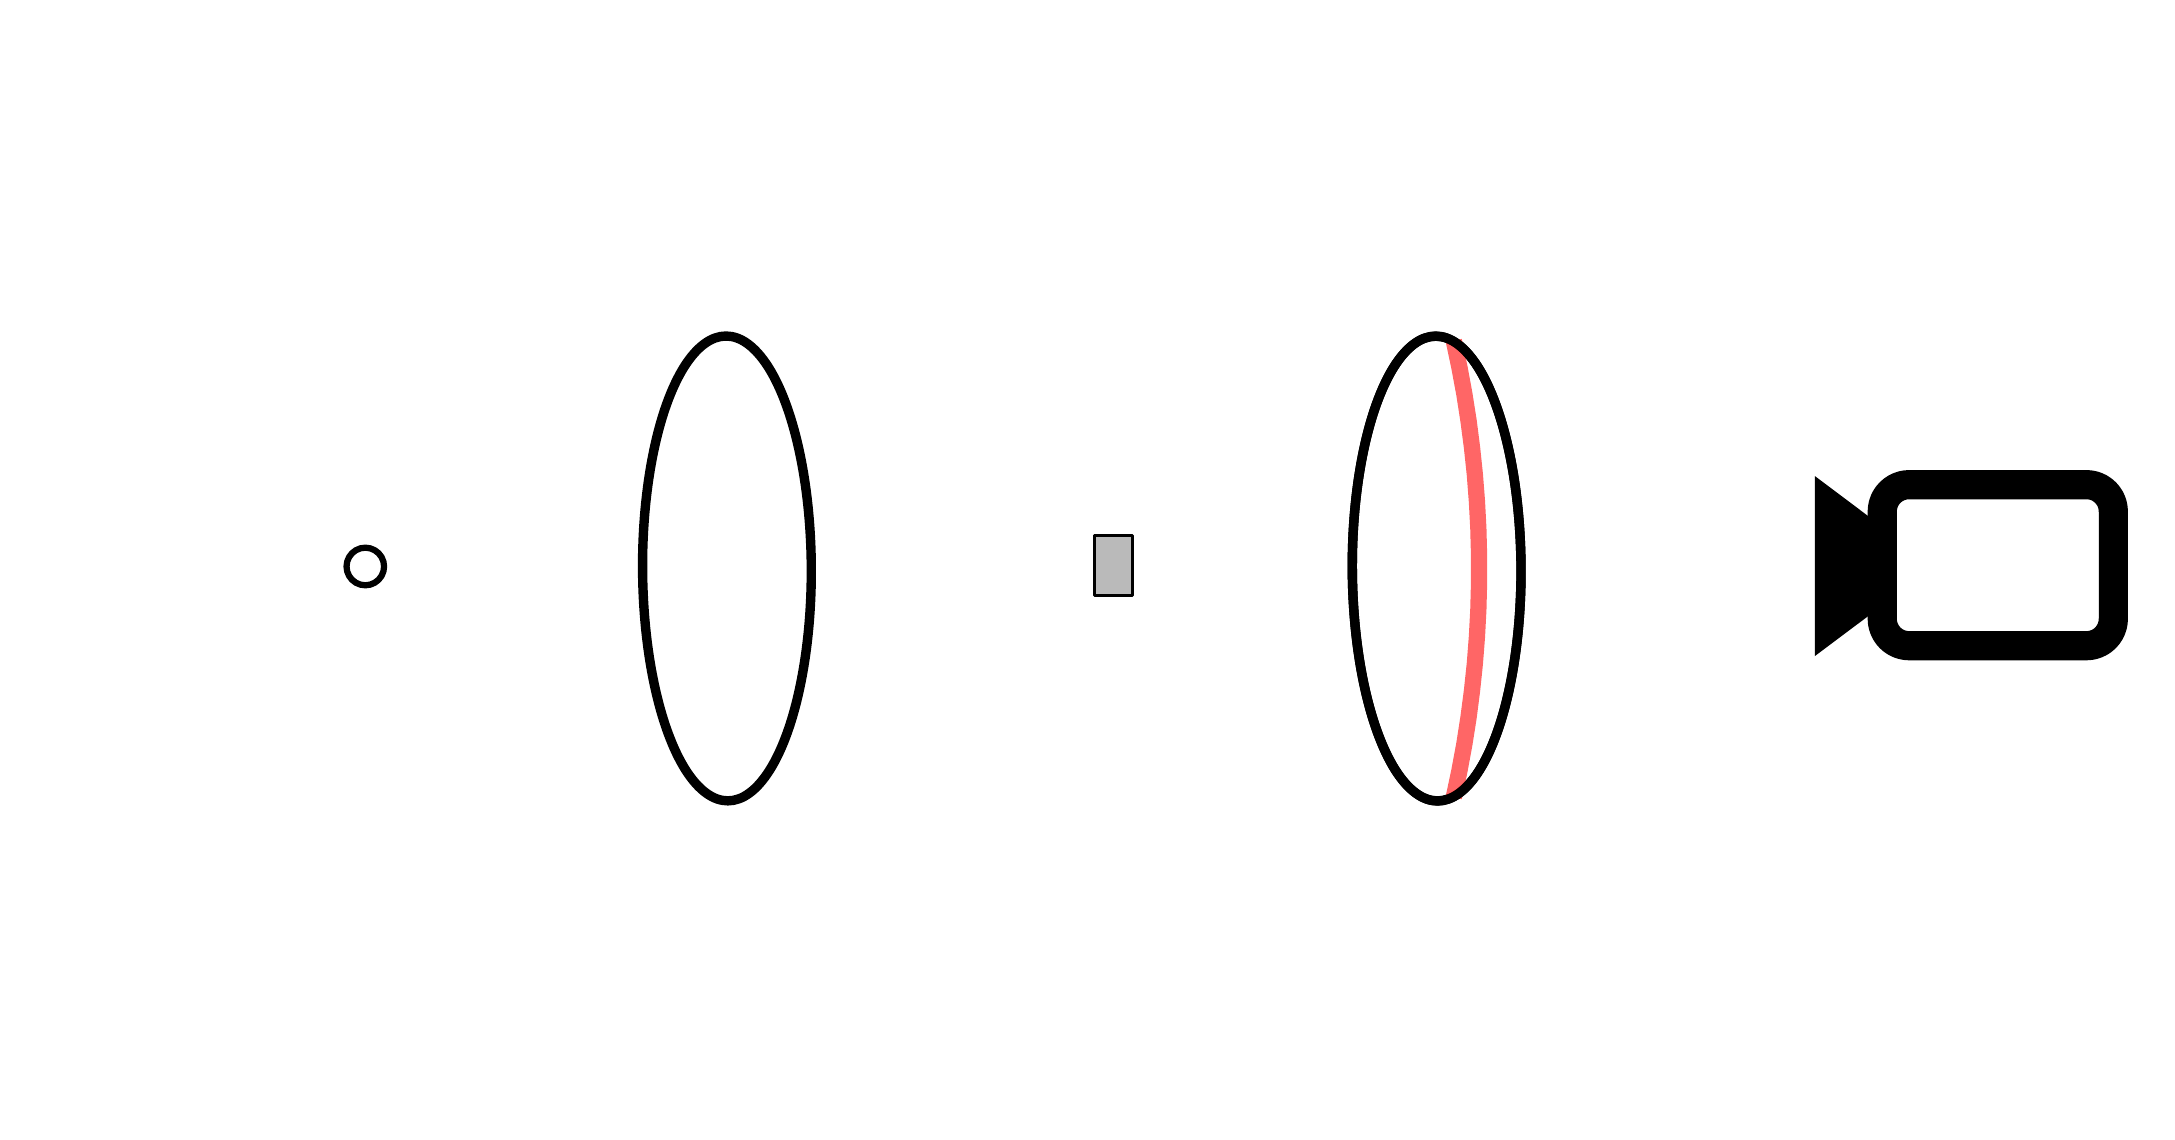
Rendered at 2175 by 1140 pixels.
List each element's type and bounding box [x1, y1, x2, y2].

text_box [1882, 484, 2114, 646]
text_box [1357, 341, 1516, 796]
text_box [1814, 476, 1875, 657]
text_box [1094, 535, 1133, 596]
text_box [642, 336, 812, 801]
